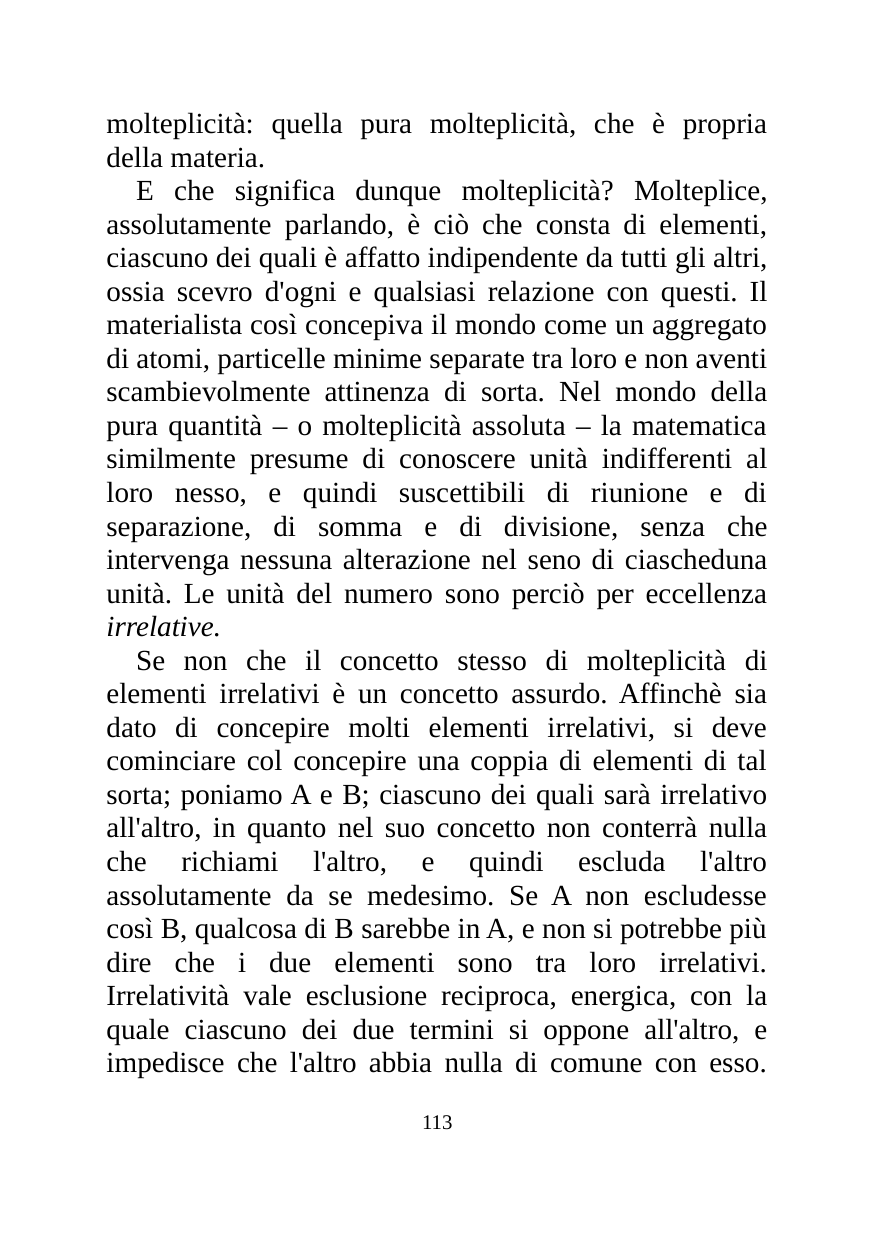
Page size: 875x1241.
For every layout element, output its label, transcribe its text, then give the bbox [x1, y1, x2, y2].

text molteplicità: quella pura molteplicità, che è propria della materia. [106, 106, 768, 173]
text Se non che il concetto stesso di molteplicità di elementi irrelativi è un concetto assurdo. Affinchè sia dato di concepire molti elementi irrelativi, si deve cominciare col concepire una coppia di elementi di tal sorta; poniamo A e B; ciascuno dei quali sarà irrelativo all'altro, in quanto nel suo concetto non conterrà nulla che richiami l'altro, e quindi escluda l'altro assolutamente da se medesimo. Se A non escludesse così B, qualcosa di B sarebbe in A, e non si potrebbe più dire che i due elementi sono tra loro irrelativi. Irrelatività vale esclusione reciproca, energica, con la quale ciascuno dei due termini si oppone all'altro, e impedisce che l'altro abbia nulla di comune con esso. [106, 643, 768, 1079]
text E che significa dunque molteplicità? Molteplice, assolutamente parlando, è ciò che consta di elementi, ciascuno dei quali è affatto indipendente da tutti gli altri, ossia scevro d'ogni e qualsiasi relazione con questi. Il materialista così concepiva il mondo come un aggregato di atomi, particelle minime separate tra loro e non aventi scambievolmente attinenza di sorta. Nel mondo della pura quantità – o molteplicità assoluta – la matematica similmente presume di conoscere unità indifferenti al loro nesso, e quindi suscettibili di riunione e di separazione, di somma e di divisione, senza che intervenga nessuna alterazione nel seno di ciascheduna unità. Le unità del numero sono perciò per eccellenza irrelative. [106, 173, 768, 643]
